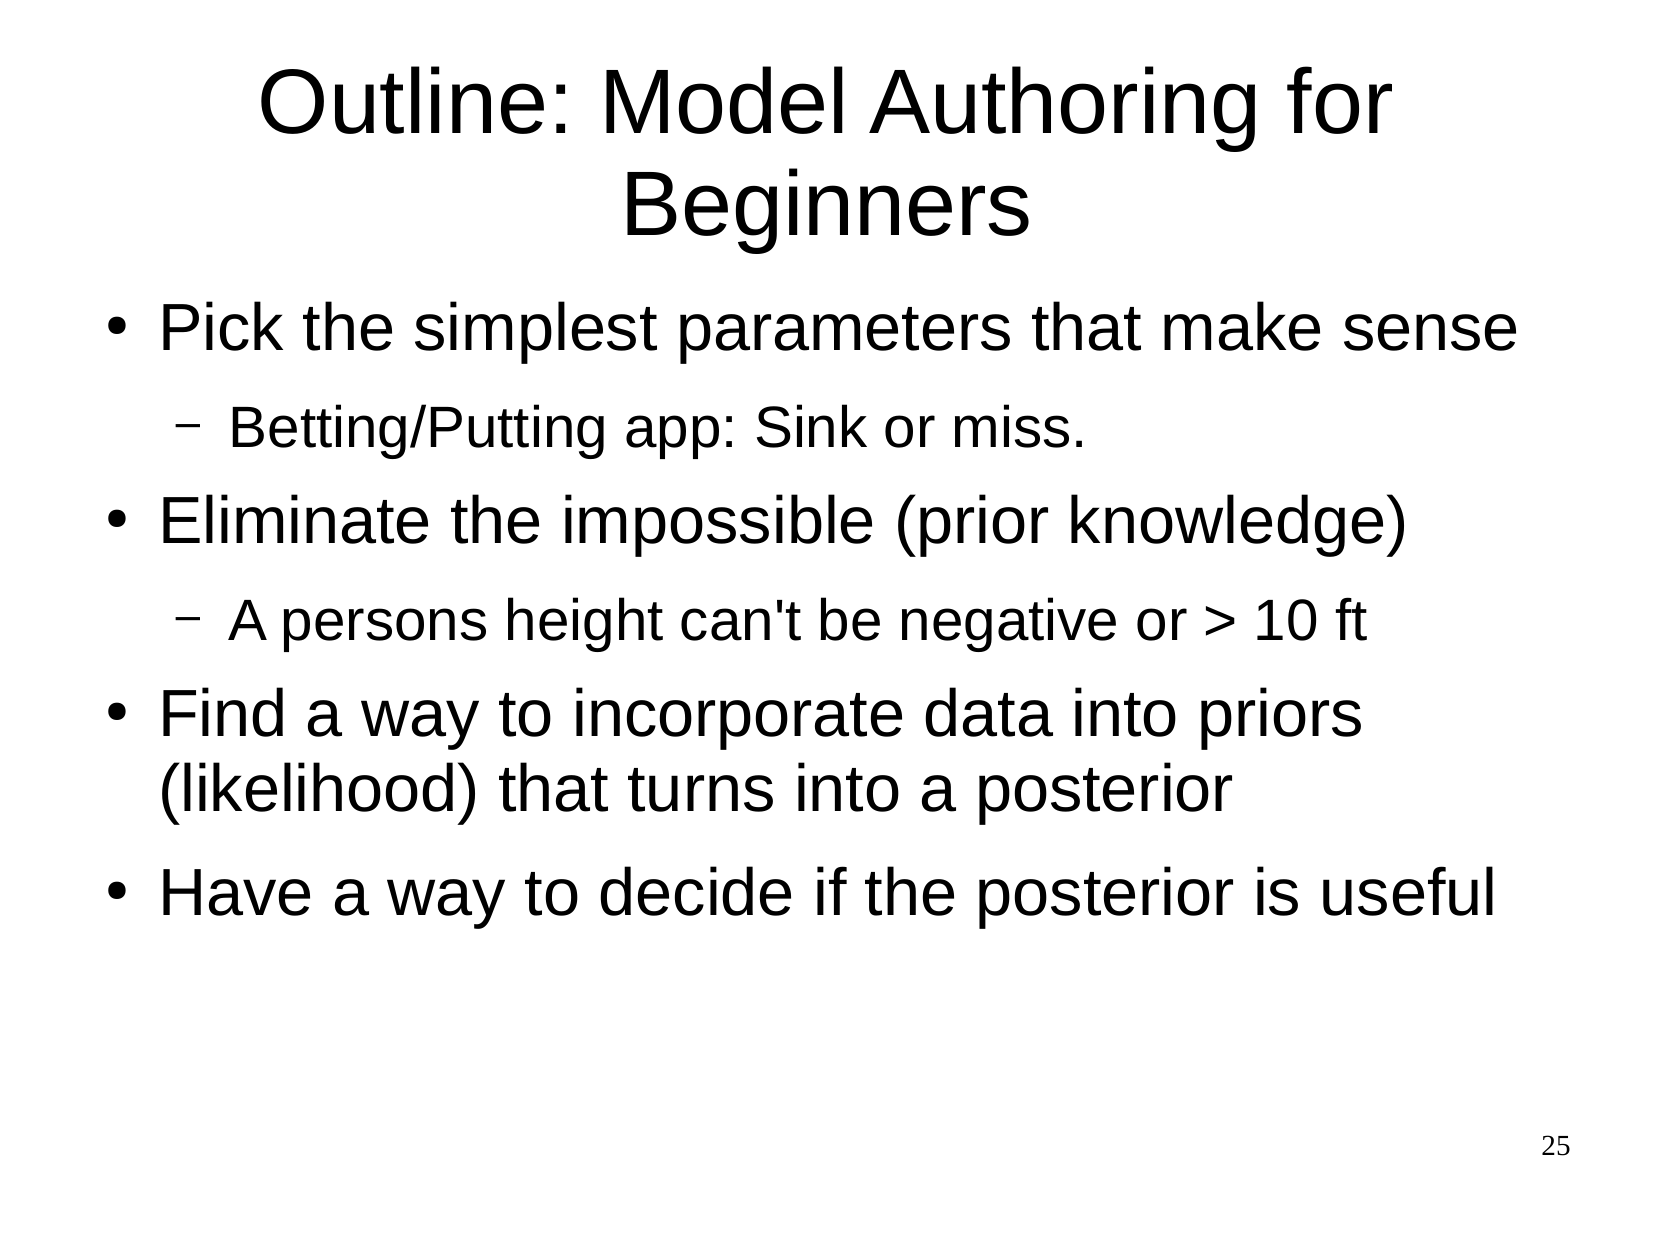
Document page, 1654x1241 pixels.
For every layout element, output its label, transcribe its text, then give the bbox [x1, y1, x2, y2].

list Pick the simplest parameters that make sense Betting/Putting app: Sink or miss. Eliminate the impossible (prior knowledge) A persons height can't be negative or > 10 ft Find a way to incorporate data into priors (likelihood) that turns into a posterior Have a way to decide if the posterior is useful [87, 290, 1576, 1109]
title Outline: Model Authoring for Beginners [82, 49, 1571, 257]
